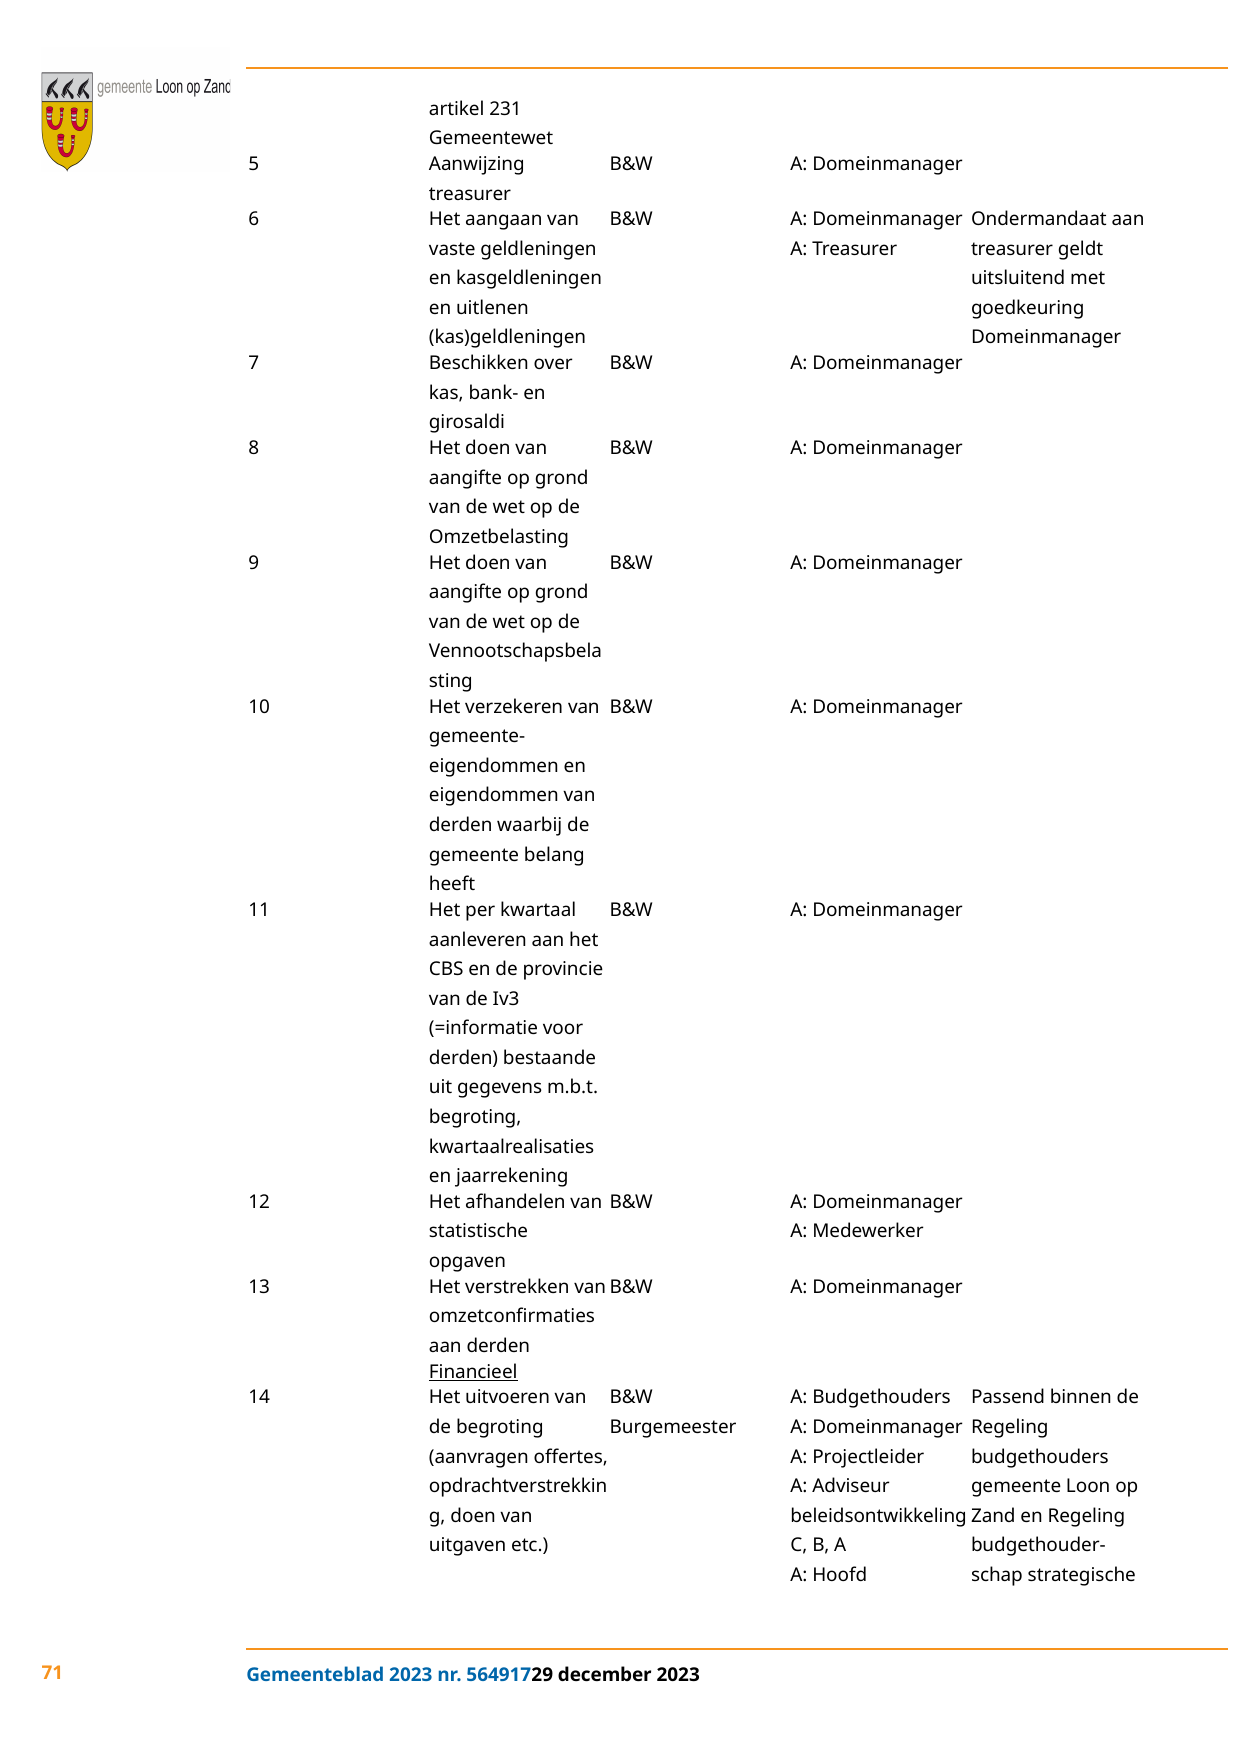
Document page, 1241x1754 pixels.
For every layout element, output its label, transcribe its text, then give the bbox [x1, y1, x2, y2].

table_cell [971, 150, 1152, 205]
table_cell [971, 95, 1152, 150]
table_cell [248, 1358, 429, 1384]
table_cell B&W [609, 1273, 790, 1358]
table_cell [971, 434, 1152, 549]
table_cell B&W [609, 1188, 790, 1273]
table_cell [609, 95, 790, 150]
table_cell [971, 1358, 1152, 1384]
table_cell B&W [609, 693, 790, 896]
table_cell 9 [248, 549, 429, 693]
table_cell 13 [248, 1273, 429, 1358]
table_cell 11 [248, 896, 429, 1188]
table_cell 10 [248, 693, 429, 896]
table_cell B&W [609, 150, 790, 205]
table_cell [790, 1358, 971, 1384]
table_cell [971, 1188, 1152, 1273]
table_cell 6 [248, 205, 429, 349]
table_cell A: Domeinmanager [790, 1273, 971, 1358]
table_cell 7 [248, 350, 429, 434]
table_cell [971, 549, 1152, 693]
table_cell Het afhandelen van statistische opgaven [429, 1188, 609, 1273]
table_cell Het uitvoeren van de begroting (aanvragen offertes, opdrachtverstrekking, doen van uitgaven etc.) [429, 1384, 609, 1587]
table_cell A: Domeinmanager A: Treasurer [790, 205, 971, 349]
table_cell B&W [609, 896, 790, 1188]
table_cell artikel 231 Gemeentewet [429, 95, 609, 150]
table_cell A: Domeinmanager [790, 350, 971, 434]
table_cell Het aangaan van vaste geldleningen en kasgeldleningen en uitlenen (kas)geldleningen [429, 205, 609, 349]
table_cell [971, 1273, 1152, 1358]
table_cell A: Domeinmanager [790, 549, 971, 693]
table_cell [971, 350, 1152, 434]
table_cell Passend binnen de Regeling budgethouders gemeente Loon op Zand en Regeling budgethouder-schap strategische [971, 1384, 1152, 1587]
table_cell A: Domeinmanager [790, 693, 971, 896]
table_cell B&W [609, 549, 790, 693]
table_cell [971, 693, 1152, 896]
table_cell A: Domeinmanager [790, 896, 971, 1188]
table_cell 12 [248, 1188, 429, 1273]
table_cell 8 [248, 434, 429, 549]
table_cell Het per kwartaal aanleveren aan het CBS en de provincie van de Iv3 (=informatie voor derden) bestaande uit gegevens m.b.t. begroting, kwartaalrealisaties en jaarrekening [429, 896, 609, 1188]
table_cell B&W [609, 205, 790, 349]
table_cell Het verstrekken van omzetconfirmaties aan derden [429, 1273, 609, 1358]
table_cell B&W [609, 434, 790, 549]
table_cell A: Domeinmanager A: Medewerker [790, 1188, 971, 1273]
table_cell [609, 1358, 790, 1384]
table_cell 5 [248, 150, 429, 205]
table_cell A: Domeinmanager [790, 150, 971, 205]
table_cell Het verzekeren van gemeente-eigendommen en eigendommen van derden waarbij de gemeente belang heeft [429, 693, 609, 896]
table_cell [248, 95, 429, 150]
picture [41, 47, 231, 172]
table_cell Aanwijzing treasurer [429, 150, 609, 205]
table_cell [790, 95, 971, 150]
table_cell Ondermandaat aan treasurer geldt uitsluitend met goedkeuring Domeinmanager [971, 205, 1152, 349]
table_cell B&W [609, 350, 790, 434]
table_cell B&W Burgemeester [609, 1384, 790, 1587]
table_cell A: Domeinmanager [790, 434, 971, 549]
table_cell [971, 896, 1152, 1188]
table_cell Het doen van aangifte op grond van de wet op de Vennootschapsbelasting [429, 549, 609, 693]
table_cell A: Budgethouders A: Domeinmanager A: Projectleider A: Adviseur beleidsontwikkeling C, B, A A: Hoofd [790, 1384, 971, 1587]
table_cell Beschikken over kas, bank- en girosaldi [429, 350, 609, 434]
table_cell Financieel [429, 1358, 609, 1384]
table_cell 14 [248, 1384, 429, 1587]
table_cell Het doen van aangifte op grond van de wet op de Omzetbelasting [429, 434, 609, 549]
